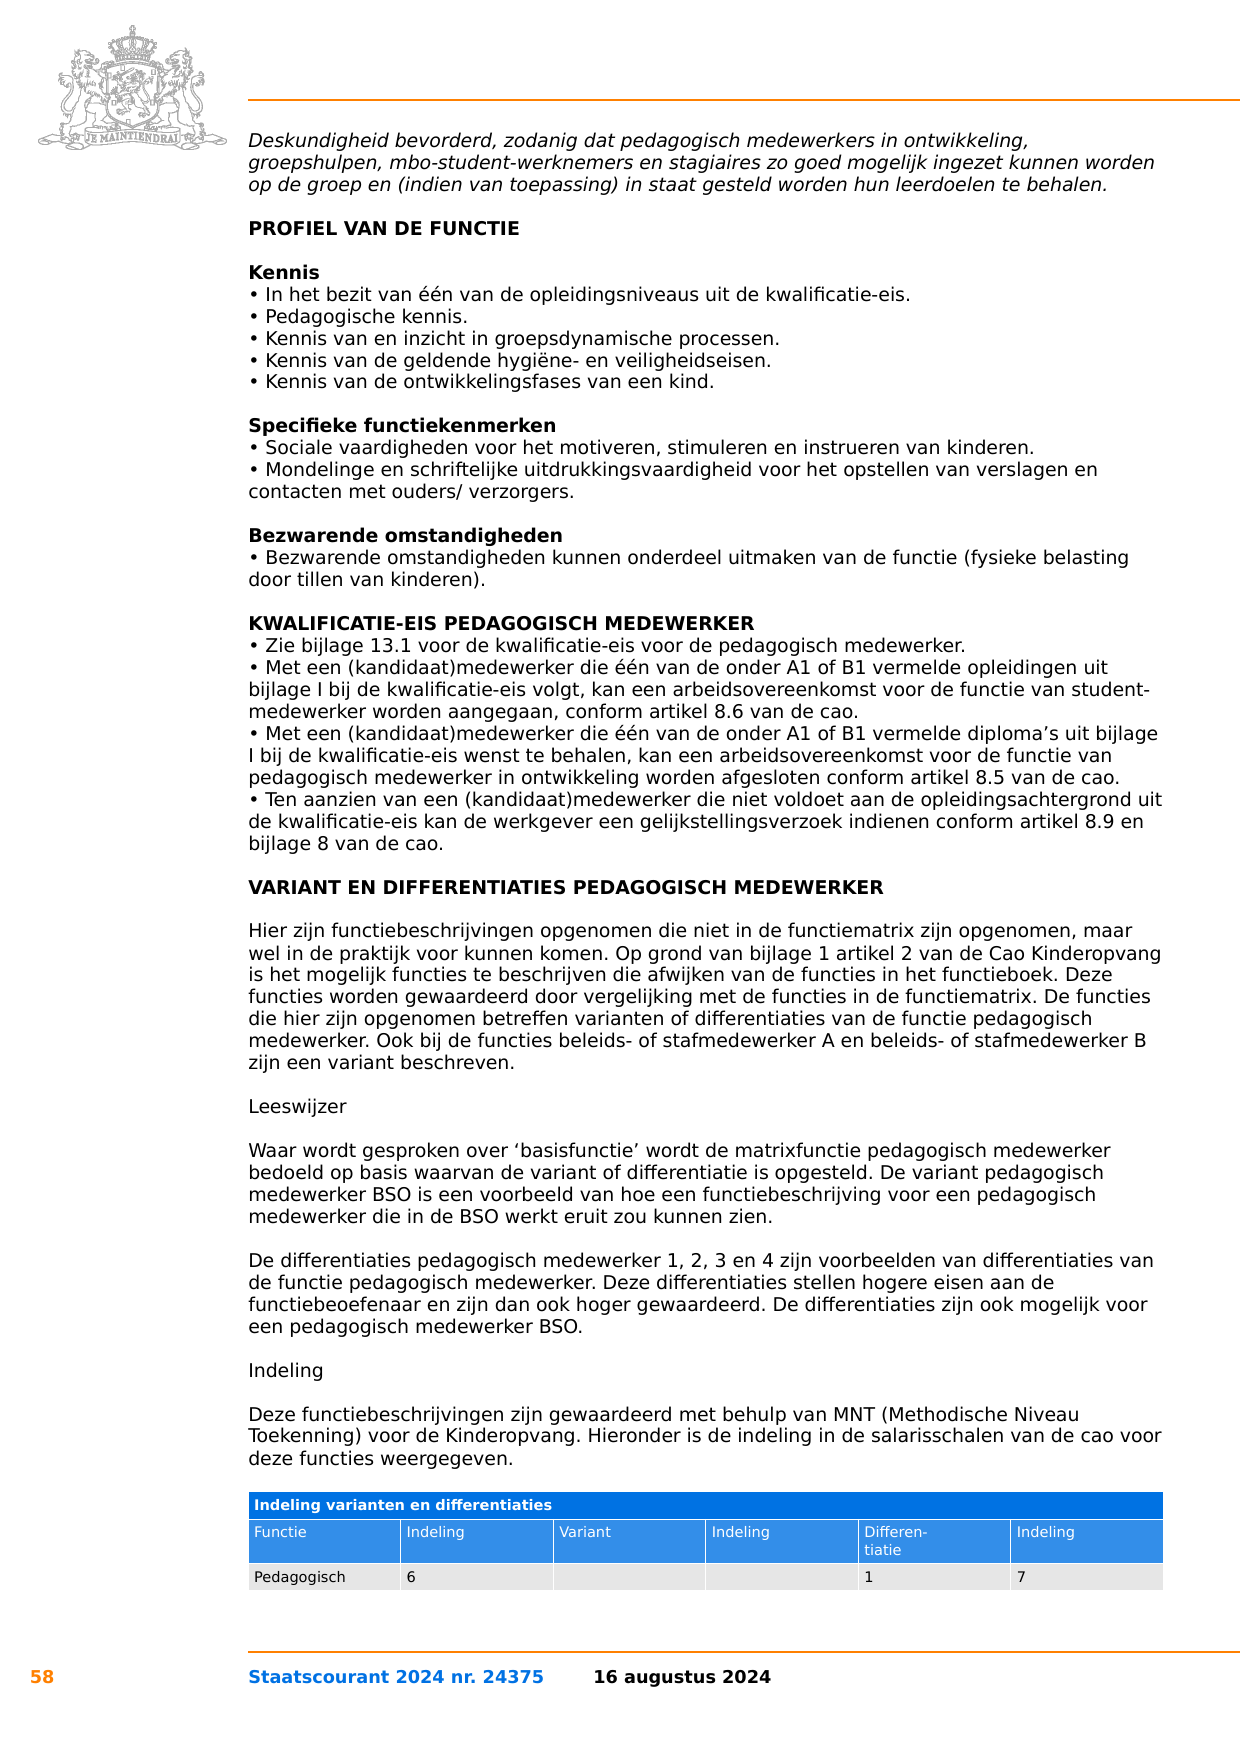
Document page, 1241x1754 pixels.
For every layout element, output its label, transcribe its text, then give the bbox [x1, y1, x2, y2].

text • Kennis van de ontwikkelingsfases van een kind. [248, 371, 1163, 393]
table_header Indeling varianten en differentiaties [249, 1492, 1163, 1519]
text Waar wordt gesproken over ‘basisfunctie’ wordt de matrixfunctie pedagogisch medewerker bedoeld op basis waarvan de variant of differentiatie is opgesteld. De variant pedagogisch medewerker BSO is een voorbeeld van hoe een functiebeschrijving voor een pedagogisch medewerker die in de BSO werkt eruit zou kunnen zien. [248, 1140, 1163, 1228]
text Hier zijn functiebeschrijvingen opgenomen die niet in de functiematrix zijn opgenomen, maar wel in de praktijk voor kunnen komen. Op grond van bijlage 1 artikel 2 van de Cao Kinderopvang is het mogelijk functies te beschrijven die afwijken van de functies in het functieboek. Deze functies worden gewaardeerd door vergelijking met de functies in de functiematrix. De functies die hier zijn opgenomen betreffen varianten of differentiaties van de functie pedagogisch medewerker. Ook bij de functies beleids- of stafmedewerker A en beleids- of stafmedewerker B zijn een variant beschreven. [248, 920, 1163, 1074]
text • Pedagogische kennis. [248, 306, 1163, 327]
table_cell Indeling [1011, 1520, 1163, 1563]
subtitle PROFIEL VAN DE FUNCTIE [248, 218, 1163, 240]
text De differentiaties pedagogisch medewerker 1, 2, 3 en 4 zijn voorbeelden van differentiaties van de functie pedagogisch medewerker. Deze differentiaties stellen hogere eisen aan de functiebeoefenaar en zijn dan ook hoger gewaardeerd. De differentiaties zijn ook mogelijk voor een pedagogisch medewerker BSO. [248, 1250, 1163, 1338]
text Deze functiebeschrijvingen zijn gewaardeerd met behulp van MNT (Methodische Niveau Toekenning) voor de Kinderopvang. Hieronder is de indeling in de salarisschalen van de cao voor deze functies weergegeven. [248, 1403, 1163, 1469]
subtitle VARIANT EN DIFFERENTIATIES PEDAGOGISCH MEDEWERKER [248, 877, 1163, 898]
table_cell Pedagogisch [249, 1564, 400, 1590]
table_cell Indeling [401, 1520, 553, 1563]
table_cell Variant [554, 1520, 705, 1563]
text • Ten aanzien van een (kandidaat)medewerker die niet voldoet aan de opleidingsachtergrond uit de kwalificatie-eis kan de werkgever een gelijkstellingsverzoek indienen conform artikel 8.9 en bijlage 8 van de cao. [248, 789, 1163, 855]
text • Kennis van de geldende hygiëne- en veiligheidseisen. [248, 349, 1163, 371]
text • Sociale vaardigheden voor het motiveren, stimuleren en instrueren van kinderen. [248, 437, 1163, 459]
text • Zie bijlage 13.1 voor de kwalificatie-eis voor de pedagogisch medewerker. [248, 635, 1163, 657]
text • Met een (kandidaat)medewerker die één van de onder A1 of B1 vermelde diploma’s uit bijlage I bij de kwalificatie-eis wenst te behalen, kan een arbeidsovereenkomst voor de functie van pedagogisch medewerker in ontwikkeling worden afgesloten conform artikel 8.5 van de cao. [248, 723, 1163, 789]
table_cell [706, 1564, 858, 1590]
text • Kennis van en inzicht in groepsdynamische processen. [248, 327, 1163, 349]
text • In het bezit van één van de opleidingsniveaus uit de kwalificatie-eis. [248, 283, 1163, 306]
subtitle Bezwarende omstandigheden [248, 525, 1163, 547]
picture [38, 25, 227, 150]
table_cell [554, 1564, 705, 1590]
text Leeswijzer [248, 1096, 1163, 1118]
table_cell 1 [859, 1564, 1010, 1590]
text Deskundigheid bevorderd, zodanig dat pedagogisch medewerkers in ontwikkeling, groepshulpen, mbo-student-werknemers en stagiaires zo goed mogelijk ingezet kunnen worden op de groep en (indien van toepassing) in staat gesteld worden hun leerdoelen te behalen. [248, 130, 1163, 196]
table_cell Functie [249, 1520, 400, 1563]
subtitle KWALIFICATIE-EIS PEDAGOGISCH MEDEWERKER [248, 613, 1163, 635]
table_cell Indeling [706, 1520, 858, 1563]
table_cell 7 [1011, 1564, 1163, 1590]
subtitle Specifieke functiekenmerken [248, 415, 1163, 437]
table_cell 6 [401, 1564, 553, 1590]
text • Bezwarende omstandigheden kunnen onderdeel uitmaken van de functie (fysieke belasting door tillen van kinderen). [248, 547, 1163, 591]
text • Mondelinge en schriftelijke uitdrukkingsvaardigheid voor het opstellen van verslagen en contacten met ouders/ verzorgers. [248, 459, 1163, 503]
text Indeling [248, 1359, 1163, 1382]
table_cell Differen- tiatie [859, 1520, 1010, 1563]
subtitle Kennis [248, 262, 1163, 283]
text • Met een (kandidaat)medewerker die één van de onder A1 of B1 vermelde opleidingen uit bijlage I bij de kwalificatie-eis volgt, kan een arbeidsovereenkomst voor de functie van student-medewerker worden aangegaan, conform artikel 8.6 van de cao. [248, 657, 1163, 723]
